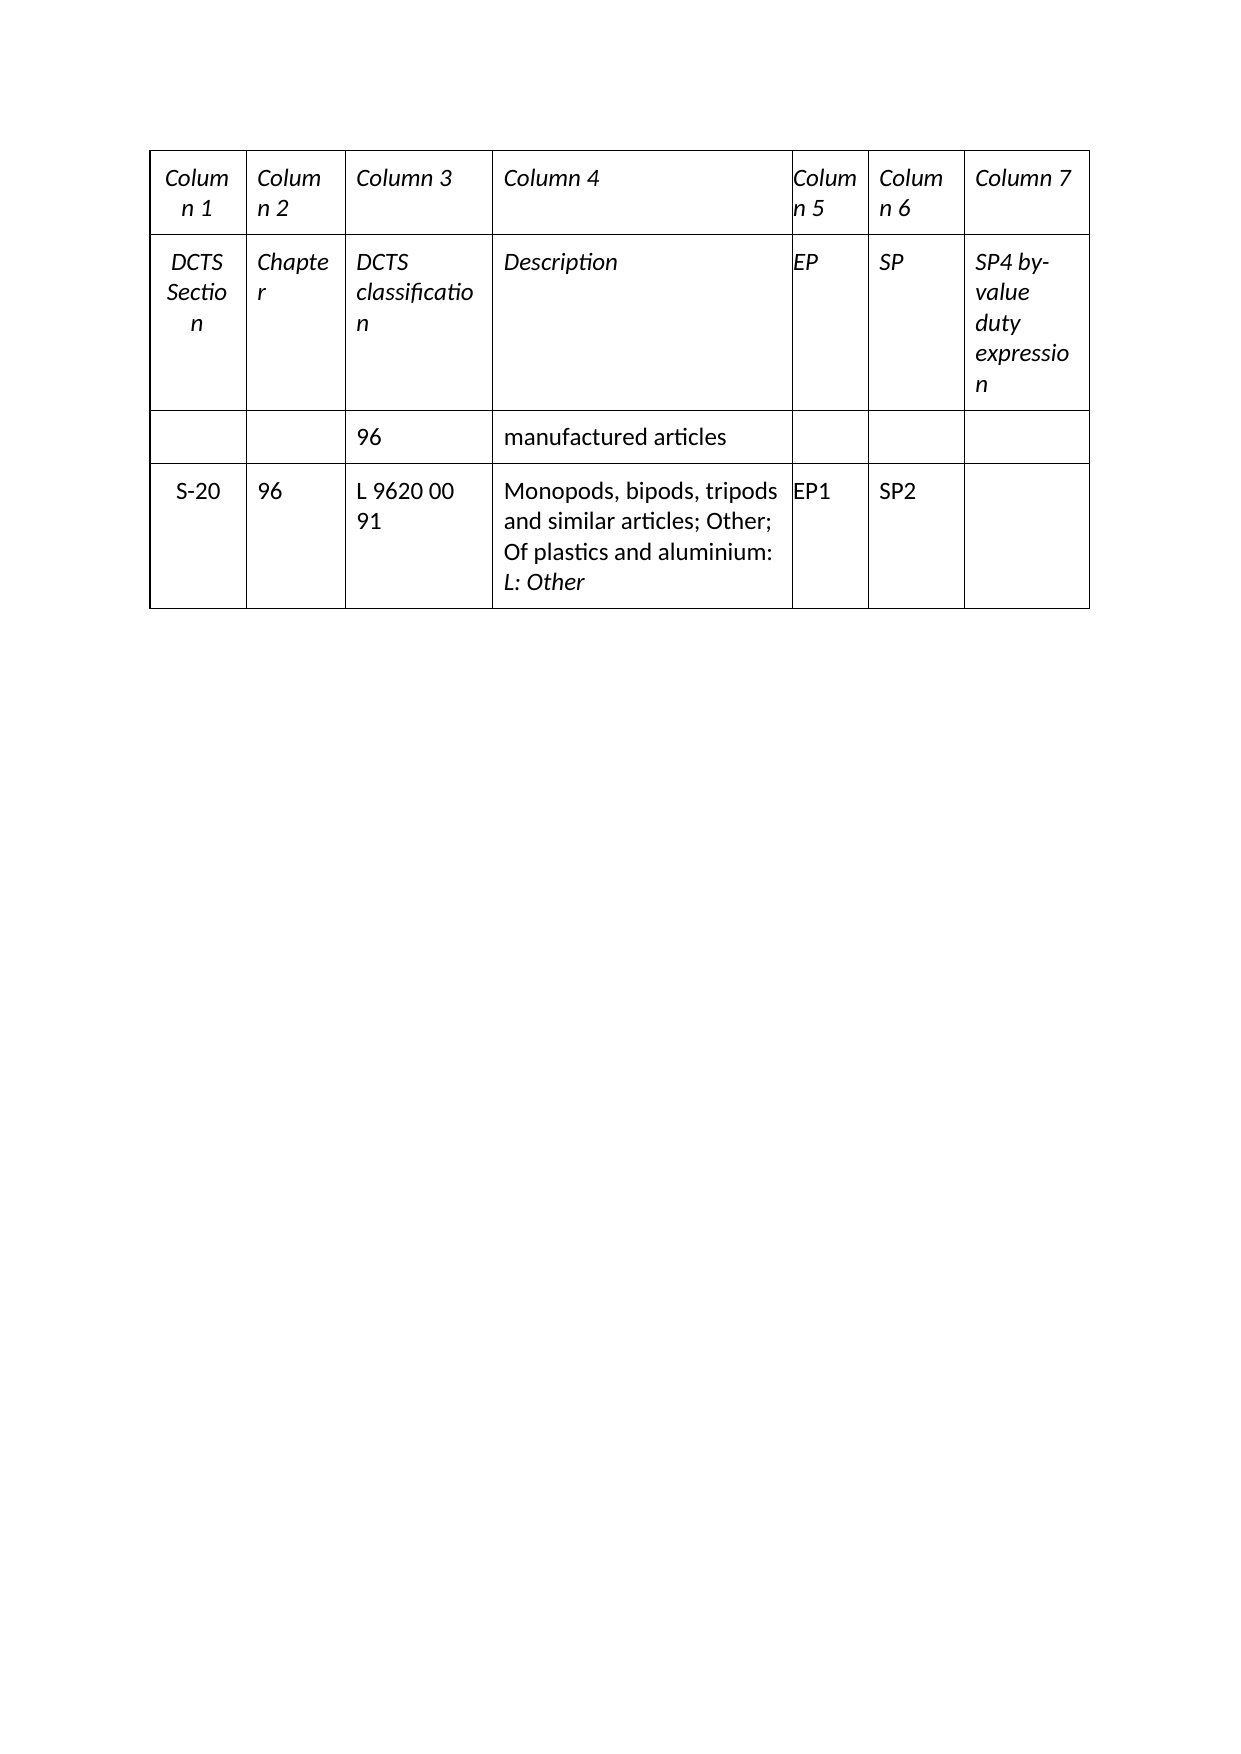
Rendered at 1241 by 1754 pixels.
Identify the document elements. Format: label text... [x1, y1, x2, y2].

table_cell Description [493, 235, 792, 409]
table_header Column 4 [493, 151, 792, 234]
table_cell SP2 [869, 464, 964, 608]
table_cell [965, 411, 1089, 463]
table_cell EP1 [793, 464, 868, 608]
table_cell EP [793, 235, 868, 409]
table_header Column 2 [247, 151, 345, 234]
table_cell L 9620 00 91 [346, 464, 492, 608]
table_cell DCTS classification [346, 235, 492, 409]
table_cell 96 [346, 411, 492, 463]
table_cell SP [869, 235, 964, 409]
table_cell SP4 by-value duty expression [965, 235, 1089, 409]
table_cell S-20 [151, 464, 246, 608]
table_cell Monopods, bipods, tripods and similar articles; Other; Of plastics and aluminium: L: Other [493, 464, 792, 608]
table_cell [151, 411, 246, 463]
table_header Column 1 [151, 151, 246, 234]
table_header Column 3 [346, 151, 492, 234]
table_cell DCTS Section [151, 235, 246, 409]
table_cell [869, 411, 964, 463]
table_cell [965, 464, 1089, 608]
table_cell 96 [247, 464, 345, 608]
table_cell [793, 411, 868, 463]
table_header Column 6 [869, 151, 964, 234]
table_cell Chapter [247, 235, 345, 409]
table_header Column 7 [965, 151, 1089, 234]
table_cell manufactured articles [493, 411, 792, 463]
table_header Column 5 [793, 151, 868, 234]
table_cell [247, 411, 345, 463]
